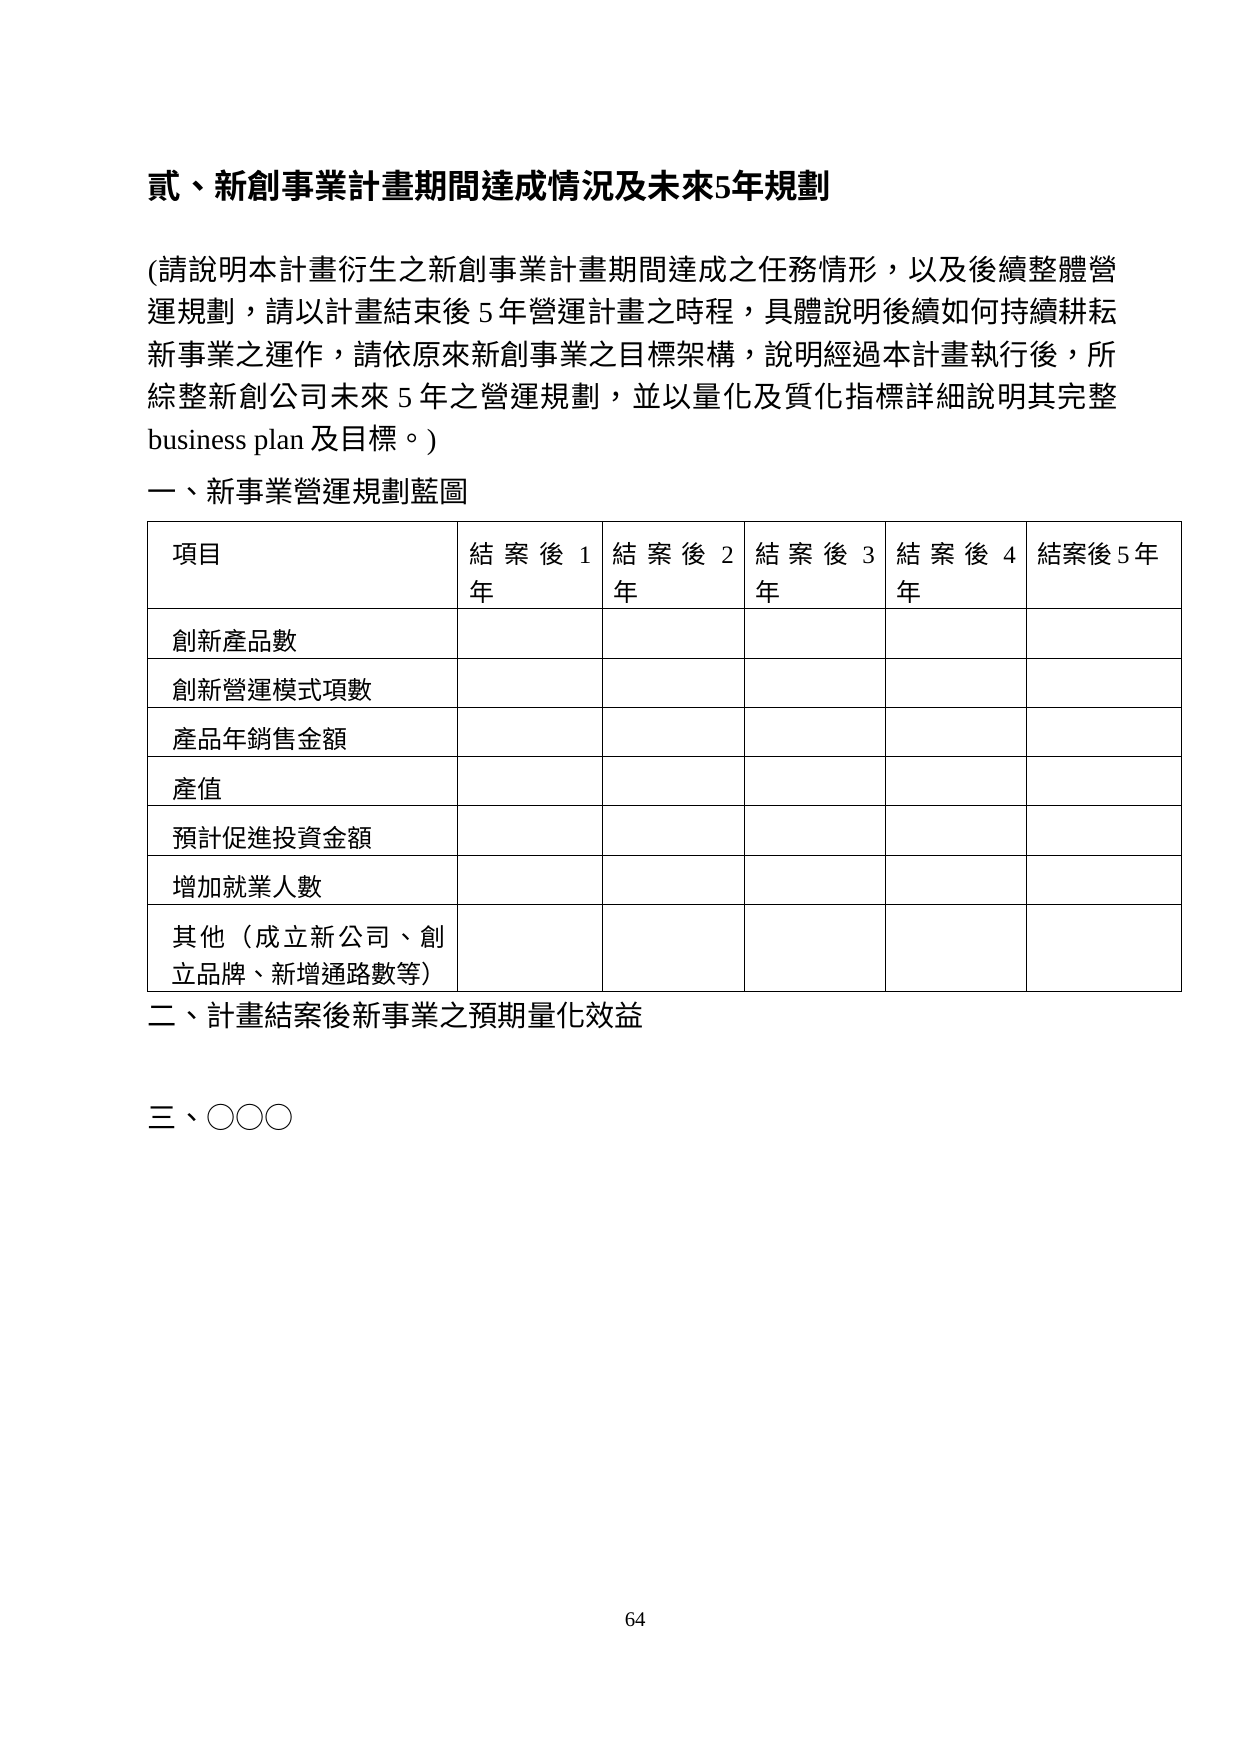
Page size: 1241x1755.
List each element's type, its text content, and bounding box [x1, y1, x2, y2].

table_header 結案後2年 [603, 522, 744, 608]
table_cell [458, 757, 602, 805]
table_cell 產品年銷售金額 [148, 708, 457, 756]
table_cell [745, 659, 885, 707]
table_cell [745, 757, 885, 805]
table_cell [603, 757, 744, 805]
table_cell [603, 856, 744, 904]
text (請說明本計畫衍生之新創事業計畫期間達成之任務情形，以及後續整體營運規劃，請以計畫結束後5年營運計畫之時程，具體說明後續如何持續耕耘新事業之運作，請依原來新創事業之目標架構，說明經過本計畫執行後，所綜整新創公司未來5年之營運規劃，並以量化及質化指標詳細說明其完整business plan及目標。) [148, 247, 1118, 458]
table_cell [886, 806, 1026, 855]
table_cell [886, 856, 1026, 904]
table_cell 產值 [148, 757, 457, 805]
table_cell [886, 708, 1026, 756]
table_cell [458, 856, 602, 904]
table_cell [603, 659, 744, 707]
table_cell [603, 609, 744, 658]
table_cell 其他（成立新公司、創立品牌、新增通路數等） [148, 905, 457, 991]
table_cell [886, 757, 1026, 805]
table_cell [745, 609, 885, 658]
text 二、計畫結案後新事業之預期量化效益 [148, 992, 1118, 1034]
table_cell [886, 659, 1026, 707]
table_header 項目 [148, 522, 457, 608]
text 三、○○○ [148, 1095, 1118, 1137]
table_cell 創新營運模式項數 [148, 659, 457, 707]
table_cell [458, 806, 602, 855]
table_cell [1027, 757, 1181, 805]
table_cell [1027, 806, 1181, 855]
table_cell [458, 659, 602, 707]
table_cell [886, 905, 1026, 991]
table_header 結案後1年 [458, 522, 602, 608]
table_cell [603, 708, 744, 756]
table_header 結案後3年 [745, 522, 885, 608]
table_cell [745, 806, 885, 855]
table_cell [1027, 708, 1181, 756]
text 貳、新創事業計畫期間達成情況及未來5年規劃 [148, 160, 1122, 208]
table_cell [745, 708, 885, 756]
table_cell [458, 905, 602, 991]
table_cell [1027, 609, 1181, 658]
table_cell [458, 609, 602, 658]
table_cell [886, 609, 1026, 658]
table_cell [745, 905, 885, 991]
table_header 結案後4年 [886, 522, 1026, 608]
table_cell [603, 905, 744, 991]
table_header 結案後5年 [1027, 522, 1181, 608]
table_cell [603, 806, 744, 855]
table_cell [458, 708, 602, 756]
table_cell 增加就業人數 [148, 856, 457, 904]
table_cell 預計促進投資金額 [148, 806, 457, 855]
table_cell [745, 856, 885, 904]
table_cell [1027, 659, 1181, 707]
text 一、新事業營運規劃藍圖 [148, 468, 1118, 511]
table_cell [1027, 856, 1181, 904]
table_cell 創新產品數 [148, 609, 457, 658]
table_cell [1027, 905, 1181, 991]
